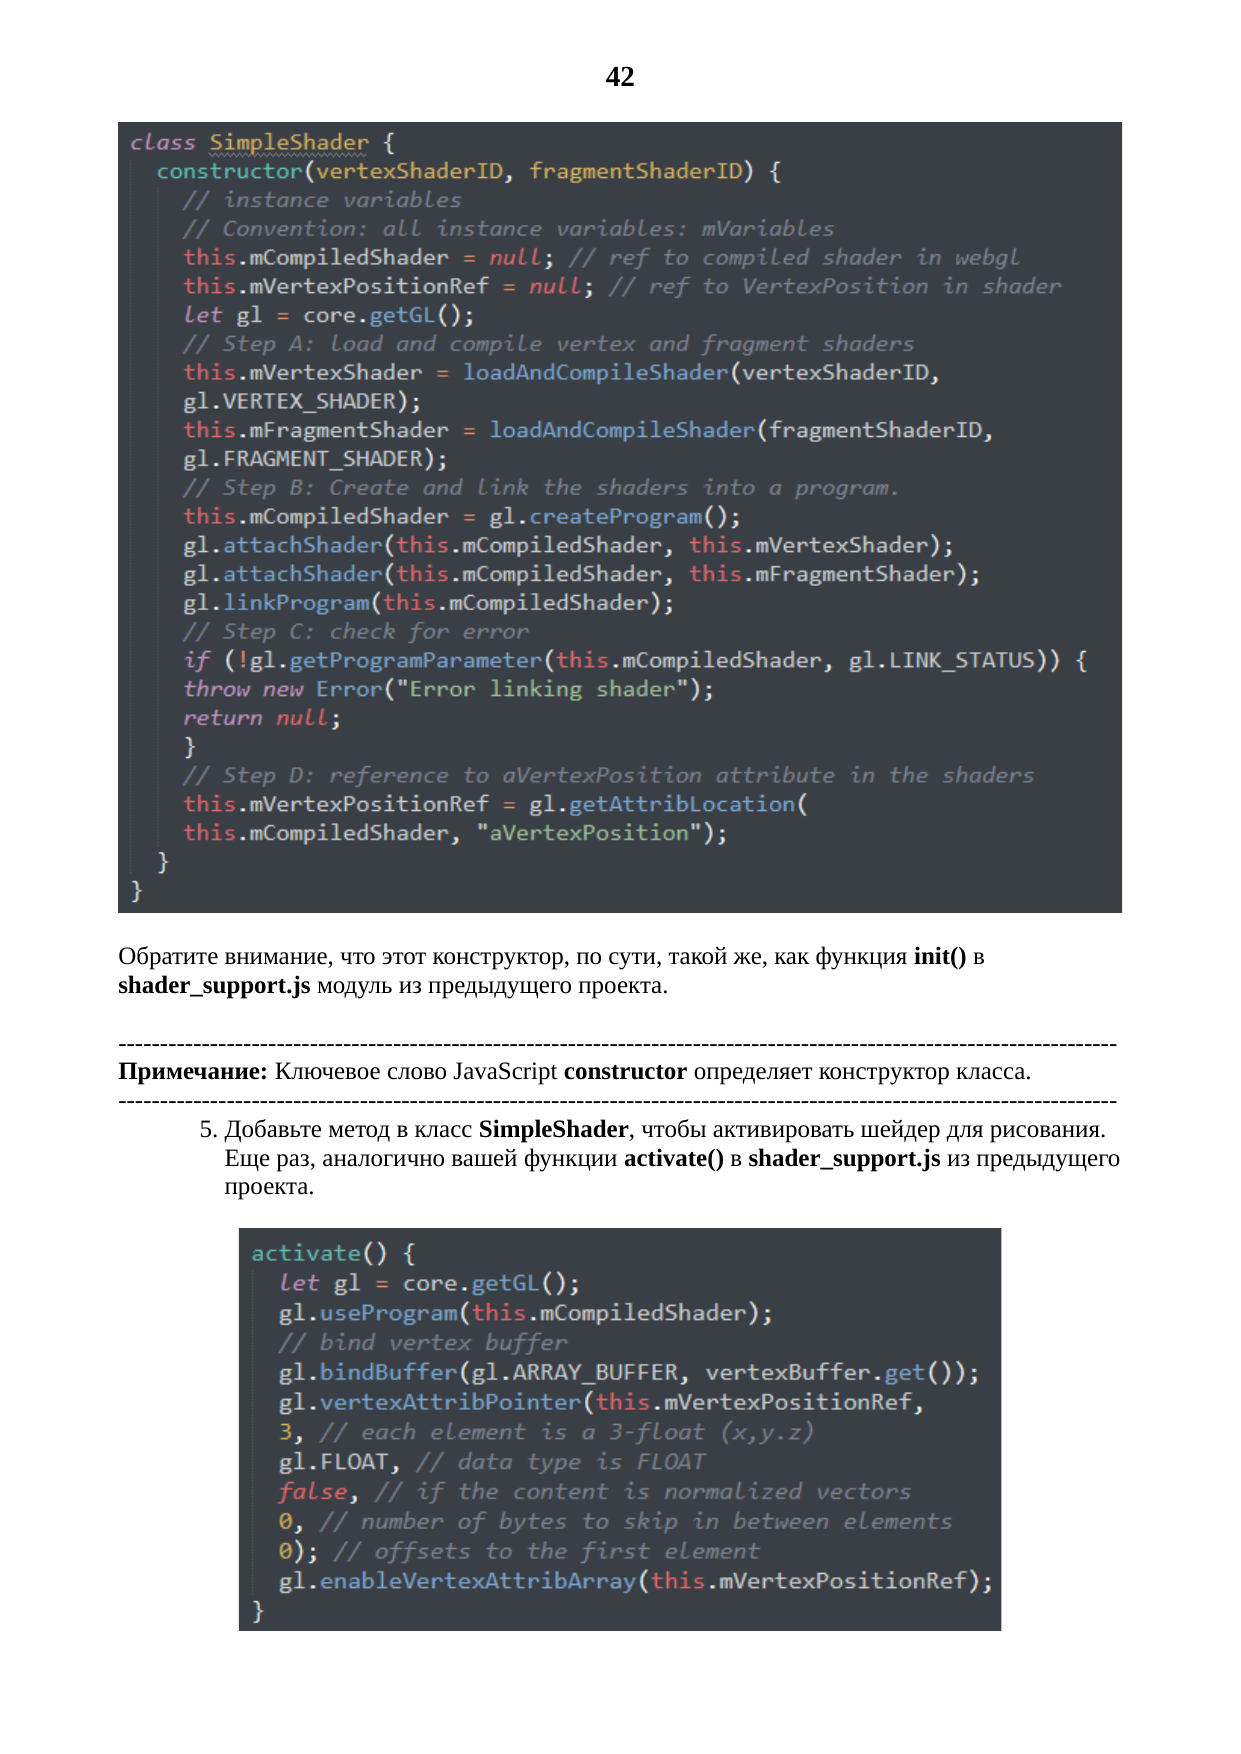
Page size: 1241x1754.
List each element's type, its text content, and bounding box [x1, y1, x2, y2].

text Примечание: Ключевое слово JavaScript constructor определяет конструктор класса. [118, 1056, 1122, 1085]
text 5. Добавьте метод в класс SimpleShader, чтобы активировать шейдер для рисования. [118, 1114, 1122, 1143]
text ------------------------------------------------------------------------------------------------------------------------ [118, 1085, 1122, 1114]
text Обратите внимание, что этот конструктор, по сути, такой же, как функция init() в [118, 941, 1122, 970]
picture [238, 1228, 1002, 1631]
text shader_support.js модуль из предыдущего проекта. [118, 970, 1122, 999]
text Еще раз, аналогично вашей функции activate() в shader_support.js из предыдущего [118, 1143, 1122, 1171]
text ------------------------------------------------------------------------------------------------------------------------ [118, 1028, 1122, 1056]
text проекта. [118, 1171, 1122, 1200]
picture [118, 122, 1123, 913]
